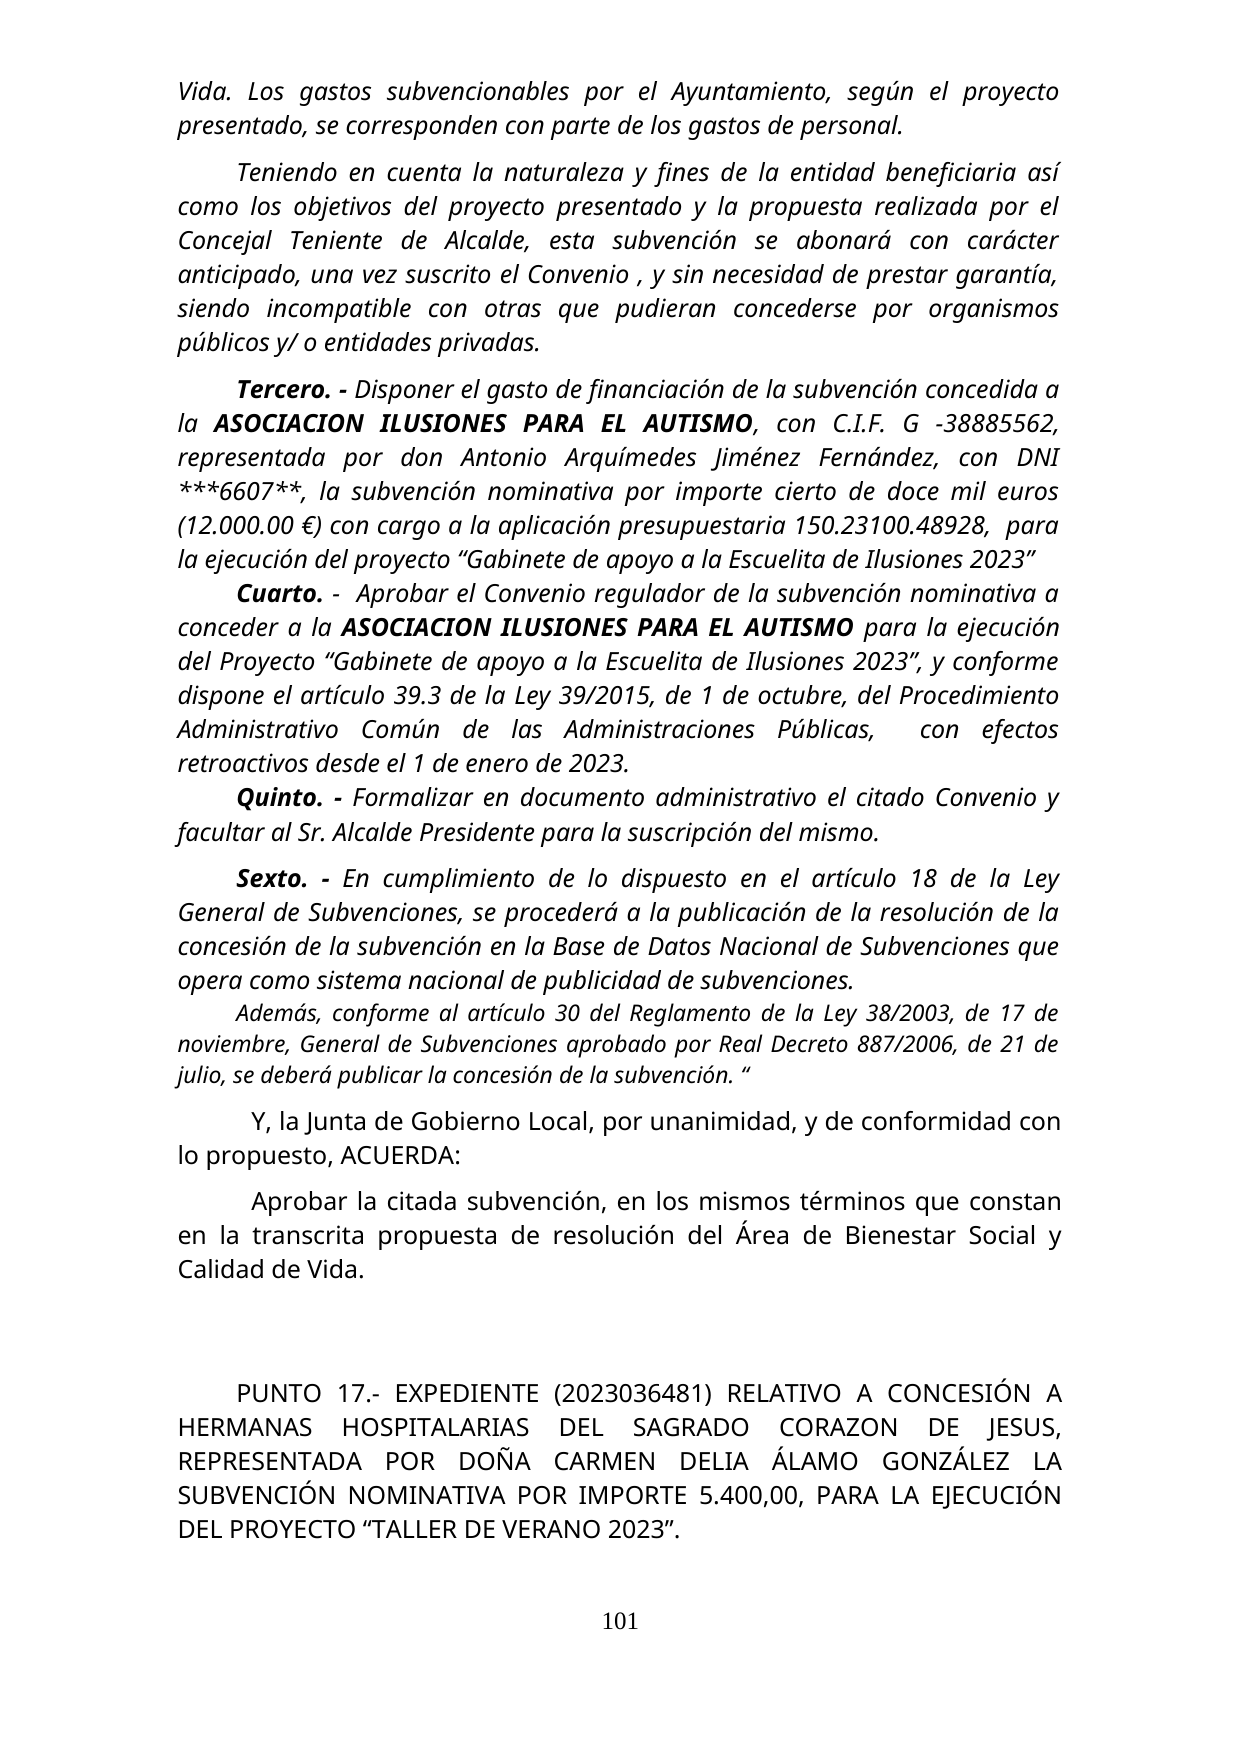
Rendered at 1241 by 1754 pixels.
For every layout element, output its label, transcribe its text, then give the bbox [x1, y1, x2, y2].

text Sexto. - En cumplimiento de lo dispuesto en el artículo 18 de la Ley General de Subvenciones, se procederá a la publicación de la resolución de la concesión de la subvención en la Base de Datos Nacional de Subvenciones que opera como sistema nacional de publicidad de subvenciones. [177, 861, 1063, 997]
text Aprobar la citada subvención, en los mismos términos que constan en la transcrita propuesta de resolución del Área de Bienestar Social y Calidad de Vida. [177, 1184, 1063, 1286]
text Tercero. - Disponer el gasto de financiación de la subvención concedida a la ASOCIACION ILUSIONES PARA EL AUTISMO, con C.I.F. G -38885562, representada por don Antonio Arquímedes Jiménez Fernández, con DNI ***6607**, la subvención nominativa por importe cierto de doce mil euros (12.000.00 €) con cargo a la aplicación presupuestaria 150.23100.48928, para la ejecución del proyecto “Gabinete de apoyo a la Escuelita de Ilusiones 2023” [177, 371, 1063, 576]
text Y, la Junta de Gobierno Local, por unanimidad, y de conformidad con lo propuesto, ACUERDA: [177, 1103, 1063, 1171]
text Quinto. - Formalizar en documento administrativo el citado Convenio y facultar al Sr. Alcalde Presidente para la suscripción del mismo. [177, 780, 1063, 848]
text PUNTO 17.- EXPEDIENTE (2023036481) RELATIVO A CONCESIÓN A HERMANAS HOSPITALARIAS DEL SAGRADO CORAZON DE JESUS, REPRESENTADA POR DOÑA CARMEN DELIA ÁLAMO GONZÁLEZ LA SUBVENCIÓN NOMINATIVA POR IMPORTE 5.400,00, PARA LA EJECUCIÓN DEL PROYECTO “TALLER DE VERANO 2023”. [177, 1376, 1063, 1546]
text Cuarto. - Aprobar el Convenio regulador de la subvención nominativa a conceder a la ASOCIACION ILUSIONES PARA EL AUTISMO para la ejecución del Proyecto “Gabinete de apoyo a la Escuelita de Ilusiones 2023”, y conforme dispone el artículo 39.3 de la Ley 39/2015, de 1 de octubre, del Procedimiento Administrativo Común de las Administraciones Públicas, con efectos retroactivos desde el 1 de enero de 2023. [177, 576, 1063, 780]
text Vida. Los gastos subvencionables por el Ayuntamiento, según el proyecto presentado, se corresponden con parte de los gastos de personal. [177, 74, 1063, 142]
text Teniendo en cuenta la naturaleza y fines de la entidad beneficiaria así como los objetivos del proyecto presentado y la propuesta realizada por el Concejal Teniente de Alcalde, esta subvención se abonará con carácter anticipado, una vez suscrito el Convenio , y sin necesidad de prestar garantía, siendo incompatible con otras que pudieran concederse por organismos públicos y/ o entidades privadas. [177, 154, 1063, 359]
text Además, conforme al artículo 30 del Reglamento de la Ley 38/2003, de 17 de noviembre, General de Subvenciones aprobado por Real Decreto 887/2006, de 21 de julio, se deberá publicar la concesión de la subvención. “ [177, 997, 1063, 1091]
